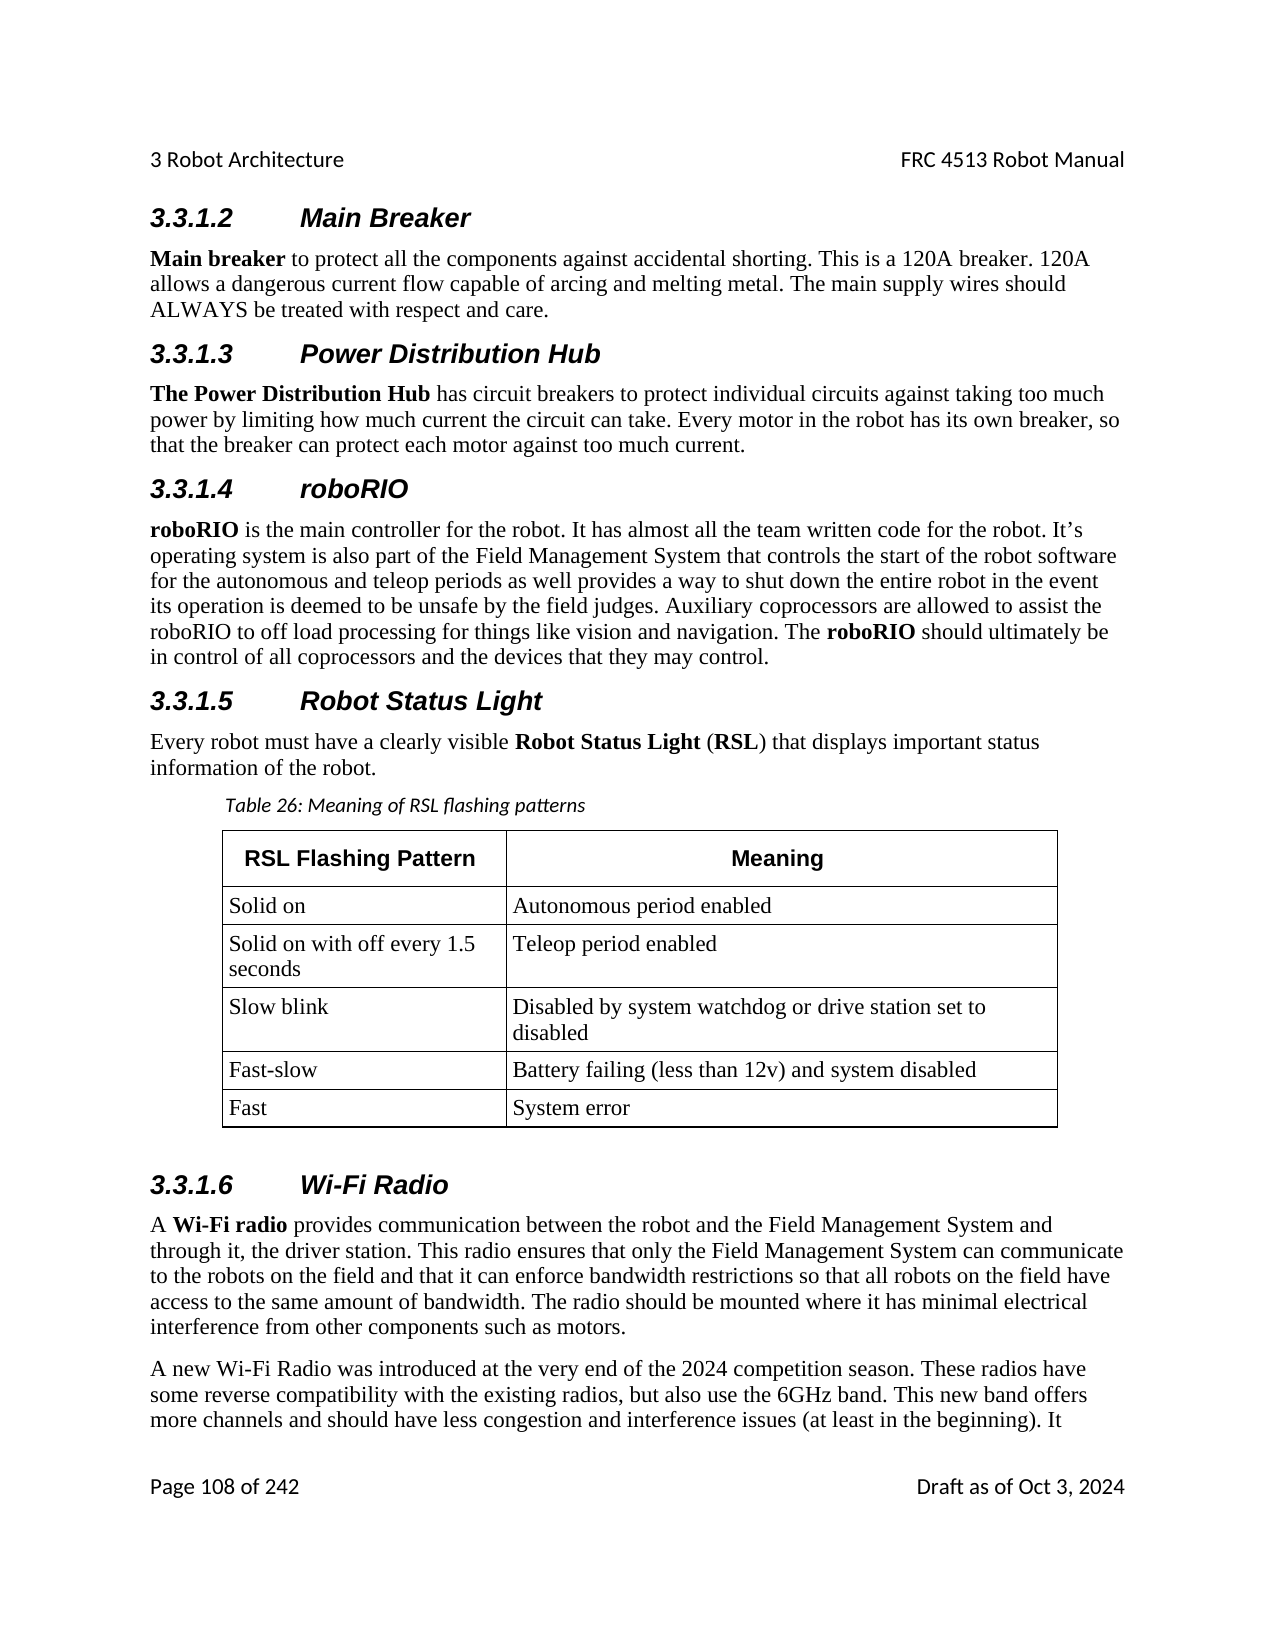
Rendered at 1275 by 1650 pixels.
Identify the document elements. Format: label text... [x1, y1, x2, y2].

text Every robot must have a clearly visible Robot Status Light (RSL) that displays important status information of the robot. [150, 729, 1125, 780]
table_cell Battery failing (less than 12v) and system disabled [507, 1052, 1057, 1088]
text A new Wi-Fi Radio was introduced at the very end of the 2024 competition season. These radios have some reverse compatibility with the existing radios, but also use the 6GHz band. This new band offers more channels and should have less congestion and interference issues (at least in the beginning). It [150, 1356, 1125, 1432]
subtitle Wi-Fi Radio [150, 1169, 1125, 1200]
table_cell Fast [223, 1090, 506, 1126]
table_cell Solid on with off every 1.5 seconds [223, 925, 506, 987]
table_cell Slow blink [223, 988, 506, 1051]
table_cell Autonomous period enabled [507, 887, 1057, 924]
table_header Meaning [507, 831, 1057, 886]
table_header RSL Flashing Pattern [223, 831, 506, 886]
text Table 26: Meaning of RSL flashing patterns [225, 797, 1125, 817]
text roboRIO is the main controller for the robot. It has almost all the team written code for the robot. It’s operating system is also part of the Field Management System that controls the start of the robot software for the autonomous and teleop periods as well provides a way to shut down the entire robot in the event its operation is deemed to be unsafe by the field judges. Auxiliary coprocessors are allowed to assist the roboRIO to off load processing for things like vision and navigation. The roboRIO should ultimately be in control of all coprocessors and the devices that they may control. [150, 517, 1125, 670]
text A Wi-Fi radio provides communication between the robot and the Field Management System and through it, the driver station. This radio ensures that only the Field Management System can communicate to the robots on the field and that it can enforce bandwidth restrictions so that all robots on the field have access to the same amount of bandwidth. The radio should be mounted where it has minimal electrical interference from other components such as motors. [150, 1212, 1125, 1339]
table_cell Solid on [223, 887, 506, 924]
subtitle Robot Status Light [150, 686, 1125, 717]
table_cell Fast-slow [223, 1052, 506, 1088]
subtitle Power Distribution Hub [150, 339, 1125, 369]
table_cell Teleop period enabled [507, 925, 1057, 987]
subtitle roboRIO [150, 474, 1125, 505]
subtitle Main Breaker [150, 203, 1125, 233]
text The Power Distribution Hub has circuit breakers to protect individual circuits against taking too much power by limiting how much current the circuit can take. Every motor in the robot has its own breaker, so that the breaker can protect each motor against too much current. [150, 381, 1125, 458]
table_cell System error [507, 1090, 1057, 1126]
text Main breaker to protect all the components against accidental shorting. This is a 120A breaker. 120A allows a dangerous current flow capable of arcing and melting metal. The main supply wires should ALWAYS be treated with respect and care. [150, 246, 1125, 322]
table_cell Disabled by system watchdog or drive station set to disabled [507, 988, 1057, 1051]
